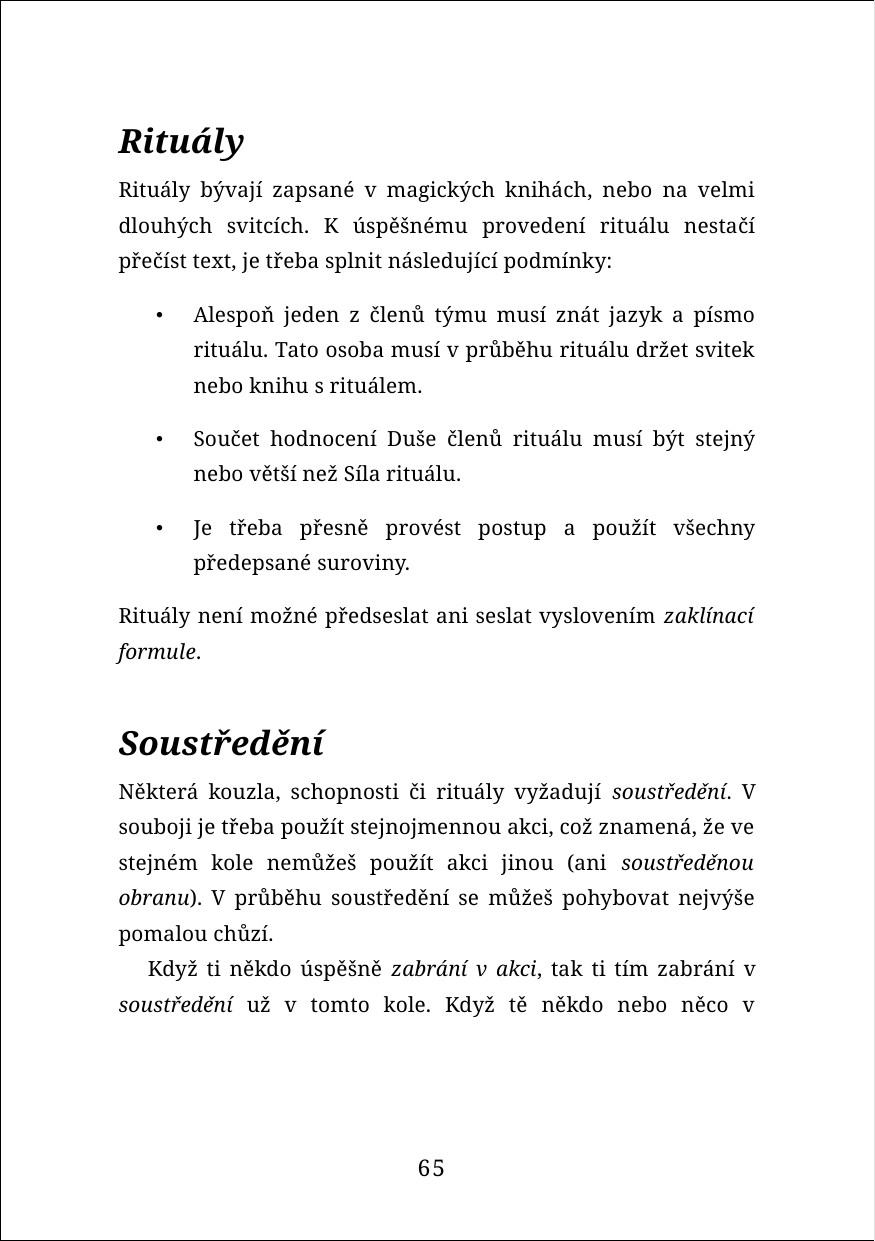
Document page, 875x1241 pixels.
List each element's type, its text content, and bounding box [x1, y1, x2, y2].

subtitle Soustředění [118, 720, 756, 765]
list Je třeba přesně provést postup a použít všechny předepsané suroviny. [156, 513, 756, 577]
list Součet hodnocení Duše členů rituálu musí být stejný nebo větší než Síla rituálu. [156, 424, 756, 488]
subtitle Rituály [118, 118, 756, 164]
text Rituály bývají zapsané v magických knihách, nebo na velmi dlouhých svitcích. K úspěšnému provedení rituálu nestačí přečíst text, je třeba splnit následující podmínky: [118, 175, 756, 275]
text Některá kouzla, schopnosti či rituály vyžadují soustředění. V souboji je třeba použít stejnojmennou akci, což znamená, že ve stejném kole nemůžeš použít akci jinou (ani soustředěnou obranu). V průběhu soustředění se můžeš pohybovat nejvýše pomalou chůzí. Když ti někdo úspěšně zabrání v akci, tak ti tím zabrání v soustředění už v tomto kole. Když tě někdo nebo něco v [118, 777, 756, 1018]
list Alespoň jeden z členů týmu musí znát jazyk a písmo rituálu. Tato osoba musí v průběhu rituálu držet svitek nebo knihu s rituálem. [156, 300, 756, 399]
text Rituály není možné předseslat ani seslat vyslovením zaklínací formule. [118, 601, 756, 665]
